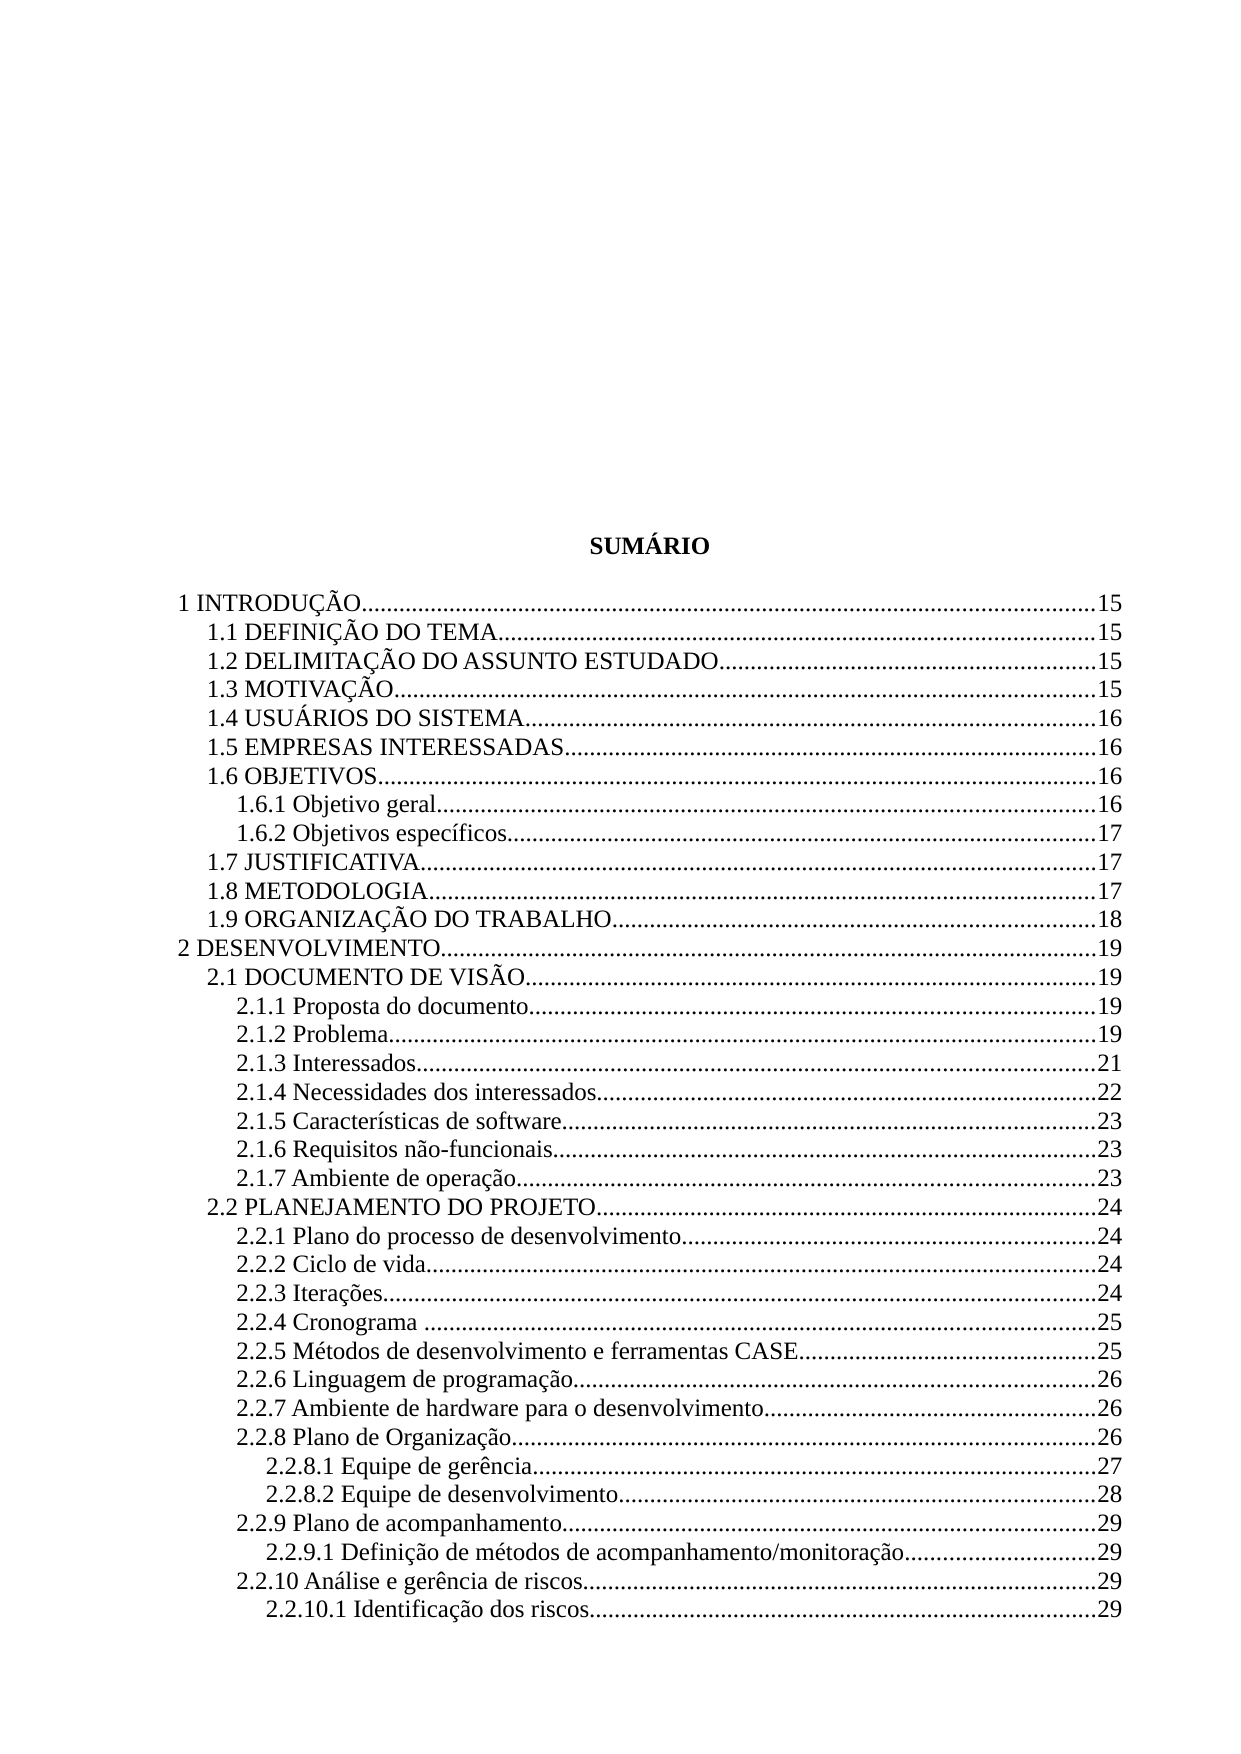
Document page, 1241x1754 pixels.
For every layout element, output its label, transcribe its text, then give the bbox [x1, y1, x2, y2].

text 2.2.1 Plano do processo de desenvolvimento 24 [236, 1221, 1122, 1249]
text 2.1.1 Proposta do documento 19 [236, 991, 1122, 1019]
text 2.2.5 Métodos de desenvolvimento e ferramentas CASE 25 [236, 1336, 1122, 1364]
text 2.2.8 Plano de Organização 26 [236, 1422, 1122, 1451]
text 2.2.8.2 Equipe de desenvolvimento 28 [266, 1479, 1122, 1508]
text 2 DESENVOLVIMENTO 19 [177, 933, 1122, 962]
text 1.6 OBJETIVOS 16 [207, 761, 1122, 789]
text 1.7 JUSTIFICATIVA 17 [207, 847, 1122, 876]
text 2.2.6 Linguagem de programação 26 [236, 1364, 1122, 1393]
text 2.1.7 Ambiente de operação 23 [236, 1163, 1122, 1192]
text 2.1 DOCUMENTO DE VISÃO 19 [207, 962, 1122, 991]
text 1.5 EMPRESAS INTERESSADAS 16 [207, 732, 1122, 761]
text 1.6.1 Objetivo geral 16 [236, 789, 1122, 818]
text 1.1 DEFINIÇÃO DO TEMA 15 [207, 617, 1122, 646]
text 2.1.3 Interessados 21 [236, 1048, 1122, 1077]
text 2.2 PLANEJAMENTO DO PROJETO 24 [207, 1192, 1122, 1221]
text 2.1.5 Características de software 23 [236, 1106, 1122, 1134]
text 2.2.2 Ciclo de vida 24 [236, 1249, 1122, 1278]
text 2.2.4 Cronograma 25 [236, 1307, 1122, 1336]
text 2.2.9 Plano de acompanhamento 29 [236, 1508, 1122, 1537]
text 2.1.4 Necessidades dos interessados 22 [236, 1077, 1122, 1106]
text 1.8 METODOLOGIA 17 [207, 876, 1122, 904]
text 1.9 ORGANIZAÇÃO DO TRABALHO 18 [207, 904, 1122, 933]
text 2.2.8.1 Equipe de gerência 27 [266, 1451, 1122, 1479]
text 1.4 USUÁRIOS DO SISTEMA 16 [207, 703, 1122, 732]
text 1.3 MOTIVAÇÃO 15 [207, 674, 1122, 703]
text 2.2.9.1 Definição de métodos de acompanhamento/monitoração 29 [266, 1537, 1122, 1566]
text 2.2.10 Análise e gerência de riscos 29 [236, 1566, 1122, 1594]
text 2.1.2 Problema 19 [236, 1019, 1122, 1048]
text 1 INTRODUÇÃO 15 [177, 588, 1122, 617]
text 2.2.3 Iterações 24 [236, 1278, 1122, 1307]
text 2.1.6 Requisitos não-funcionais 23 [236, 1134, 1122, 1163]
text 2.2.7 Ambiente de hardware para o desenvolvimento 26 [236, 1393, 1122, 1422]
text 1.2 DELIMITAÇÃO DO ASSUNTO ESTUDADO 15 [207, 646, 1122, 674]
text 1.6.2 Objetivos específicos 17 [236, 818, 1122, 847]
text SUMÁRIO [177, 531, 1122, 559]
text 2.2.10.1 Identificação dos riscos 29 [266, 1594, 1122, 1623]
